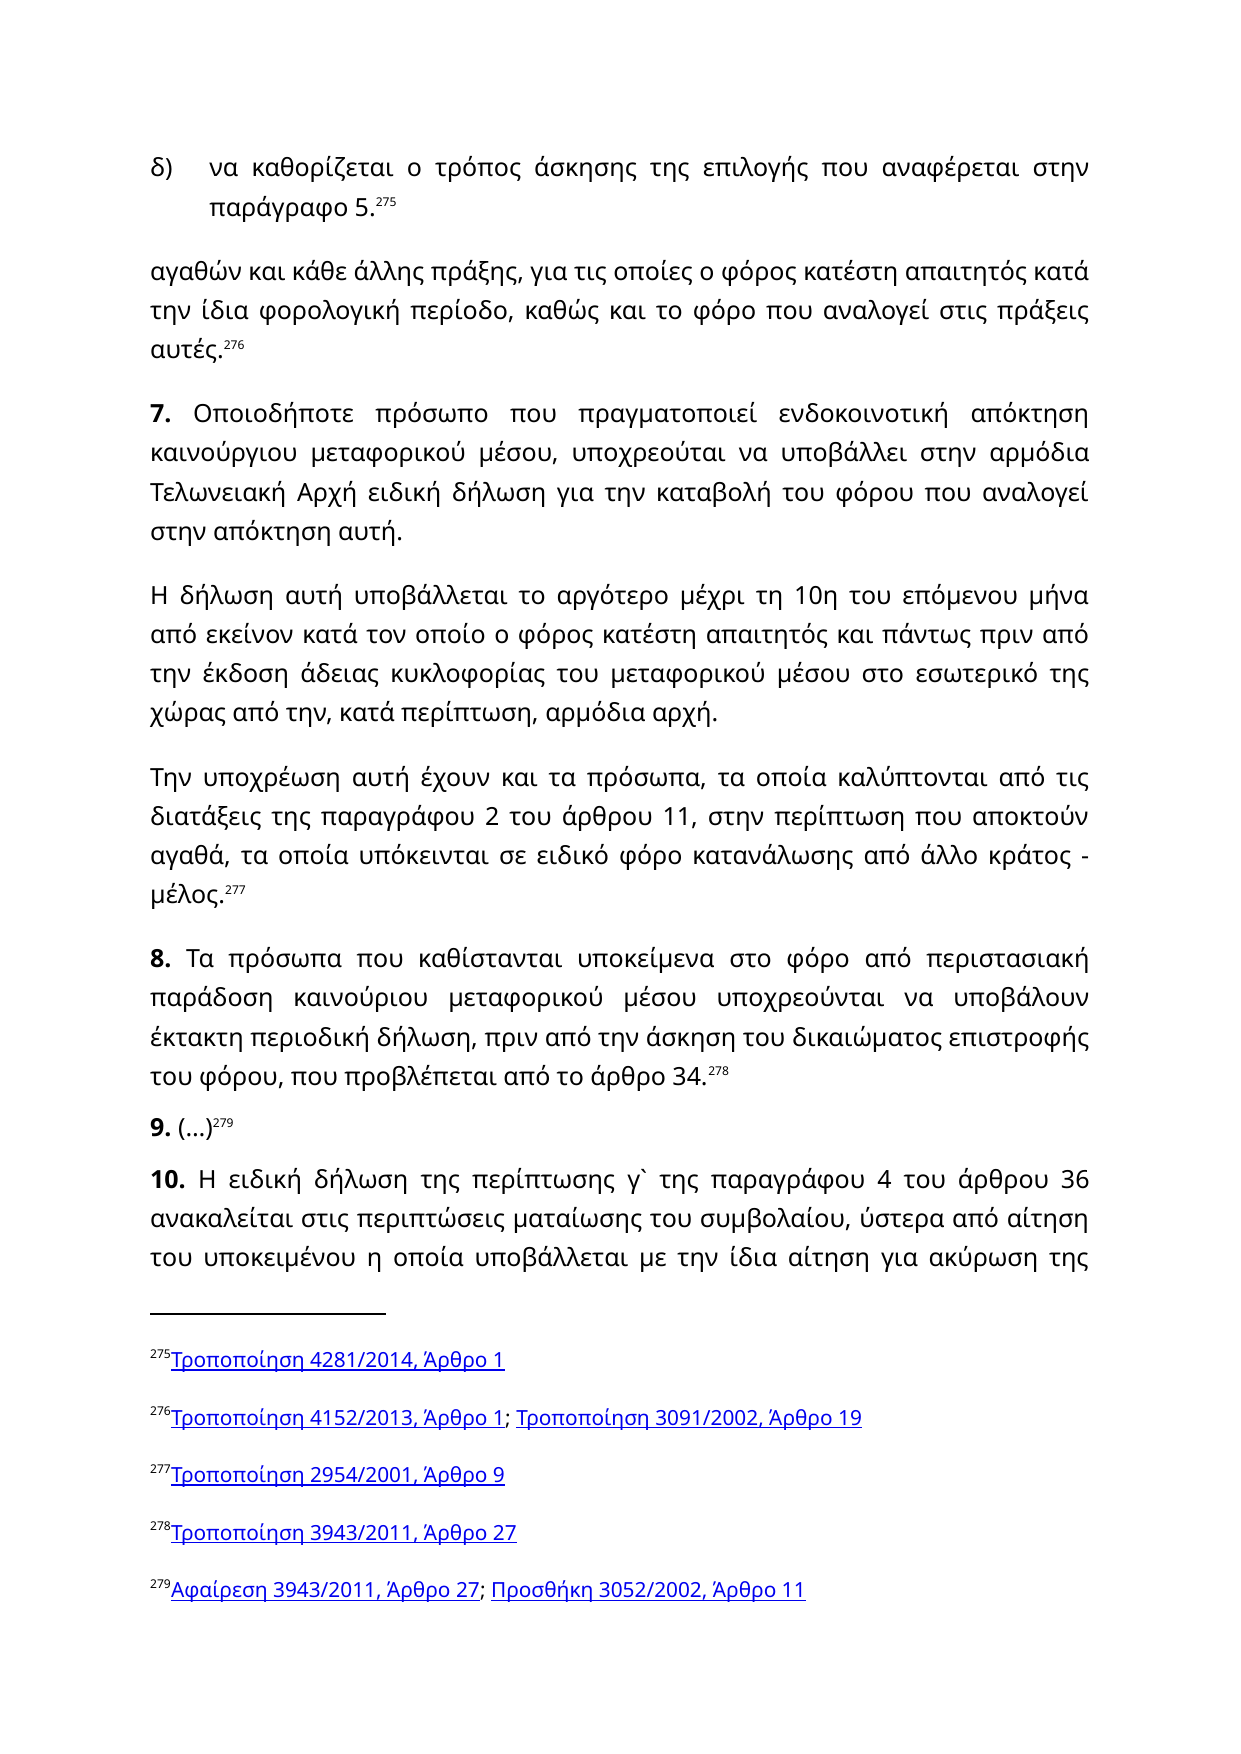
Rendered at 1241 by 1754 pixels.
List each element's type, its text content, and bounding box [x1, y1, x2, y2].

text Τροποποίηση 3943/2011, Άρθρο 27 [150, 1518, 1090, 1546]
text 8. Τα πρόσωπα που καθίστανται υποκείμενα στο φόρο από περιστασιακή παράδοση καινούριου μεταφορικού μέσου υποχρεούνται να υποβάλουν έκτακτη περιοδική δήλωση, πριν από την άσκηση του δικαιώματος επιστροφής του φόρου, που προβλέπεται από το άρθρο 34. [150, 941, 1090, 1092]
list δ) να καθορίζεται ο τρόπος άσκησης της επιλογής που αναφέρεται στην παράγραφο 5. [150, 150, 1090, 223]
text Την υποχρέωση αυτή έχουν και τα πρόσωπα, τα οποία καλύπτονται από τις διατάξεις της παραγράφου 2 του άρθρου 11, στην περίπτωση που αποκτούν αγαθά, τα οποία υπόκεινται σε ειδικό φόρο κατανάλωσης από άλλο κράτος - μέλος. [150, 759, 1090, 911]
text 10. Η ειδική δήλωση της περίπτωσης γ` της παραγράφου 4 του άρθρου 36 ανακαλείται στις περιπτώσεις ματαίωσης του συμβολαίου, ύστερα από αίτηση του υποκειμένου η οποία υποβάλλεται με την ίδια αίτηση για ακύρωση της [150, 1162, 1090, 1274]
text 7. Οποιοδήποτε πρόσωπο που πραγματοποιεί ενδοκοινοτική απόκτηση καινούργιου μεταφορικού μέσου, υποχρεούται να υποβάλλει στην αρμόδια Τελωνειακή Αρχή ειδική δήλωση για την καταβολή του φόρου που αναλογεί στην απόκτηση αυτή. [150, 396, 1090, 547]
text Τροποποίηση 2954/2001, Άρθρο 9 [150, 1460, 1090, 1489]
text Αφαίρεση 3943/2011, Άρθρο 27; Προσθήκη 3052/2002, Άρθρο 11 [150, 1576, 1090, 1604]
text 9. (…) [150, 1110, 1090, 1144]
text Τροποποίηση 4281/2014, Άρθρο 1 [150, 1345, 1090, 1373]
text Η δήλωση αυτή υποβάλλεται το αργότερο μέχρι τη 10η του επόμενου μήνα από εκείνον κατά τον οποίο ο φόρος κατέστη απαιτητός και πάντως πριν από την έκδοση άδειας κυκλοφορίας του μεταφορικού μέσου στο εσωτερικό της χώρας από την, κατά περίπτωση, αρμόδια αρχή. [150, 577, 1090, 729]
text αγαθών και κάθε άλλης πράξης, για τις οποίες ο φόρος κατέστη απαιτητός κατά την ίδια φορολογική περίοδο, καθώς και το φόρο που αναλογεί στις πράξεις αυτές. [150, 253, 1090, 366]
text Τροποποίηση 4152/2013, Άρθρο 1; Τροποποίηση 3091/2002, Άρθρο 19 [150, 1403, 1090, 1431]
